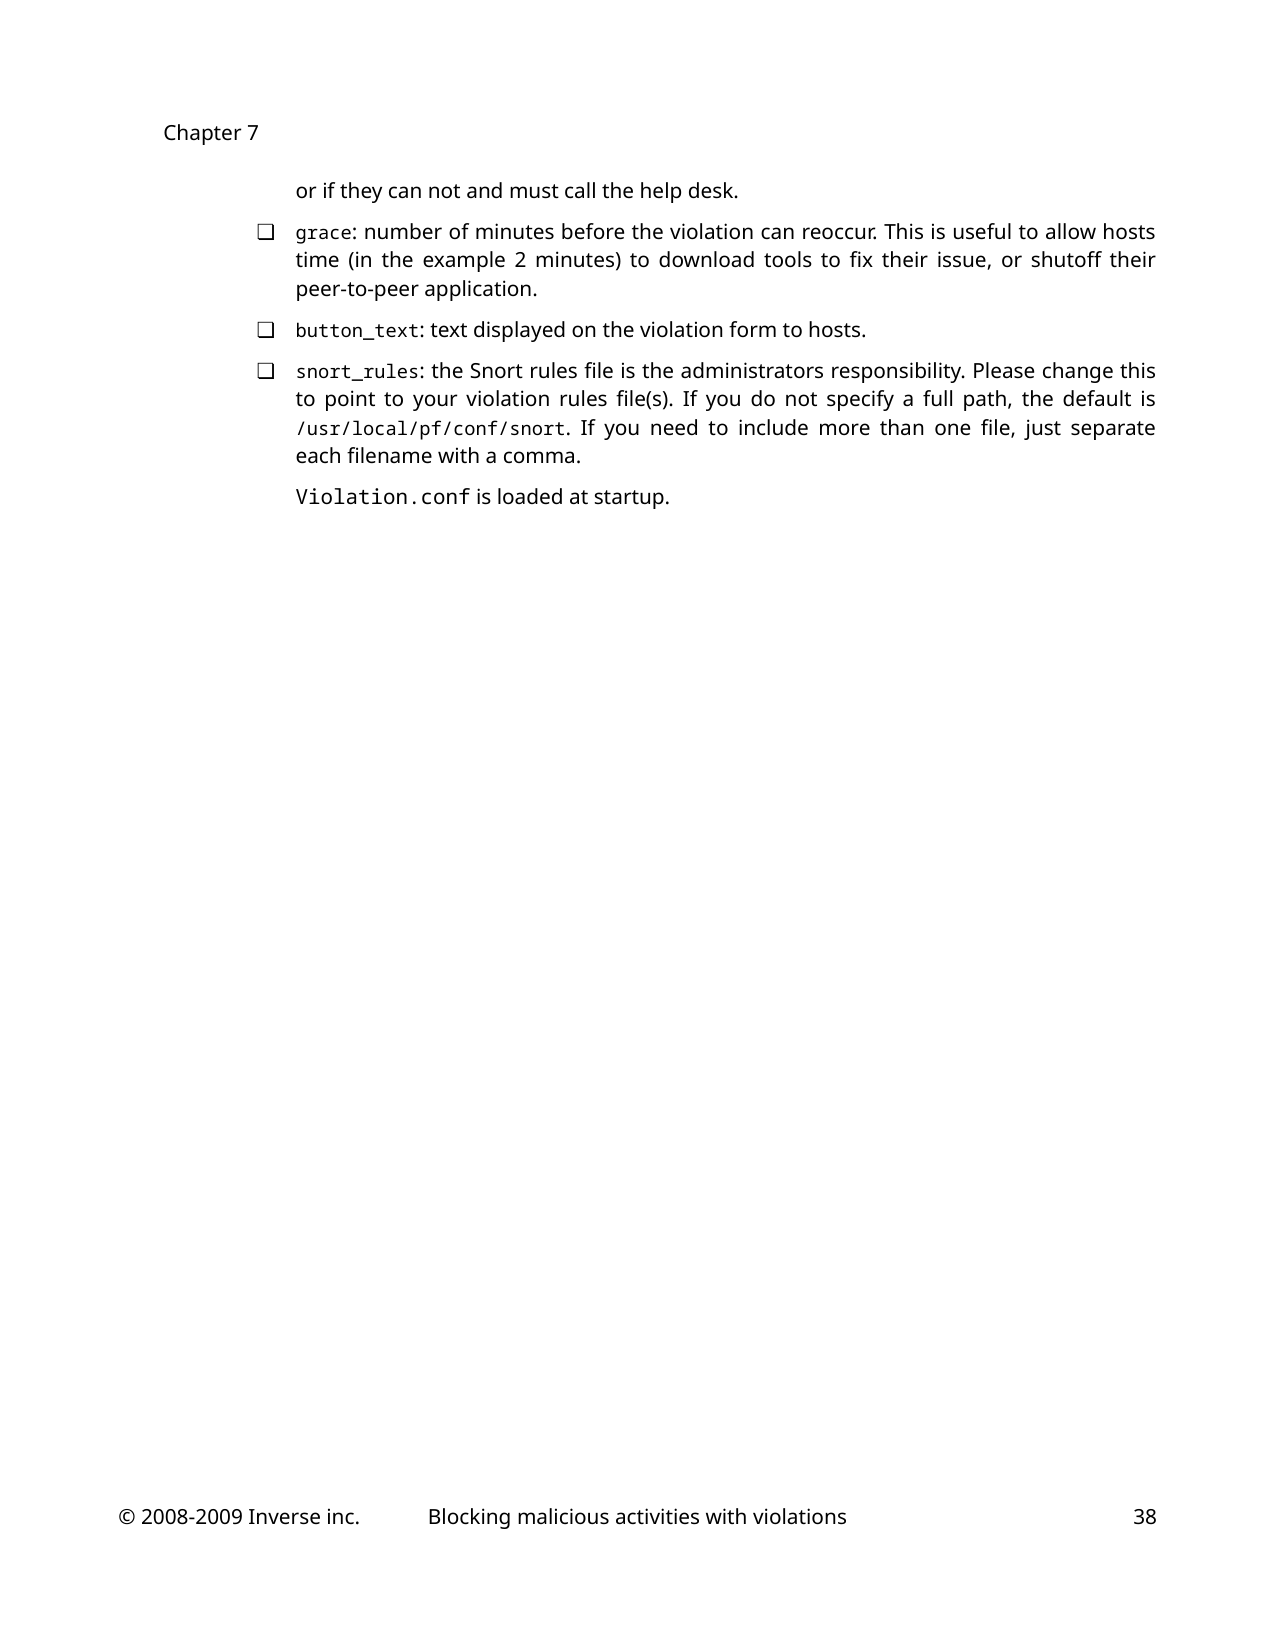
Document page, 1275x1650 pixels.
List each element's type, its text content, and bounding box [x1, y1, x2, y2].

list ❏ snort_rules: the Snort rules file is the administrators responsibility. Please change this to point to your violation rules file(s). If you do not specify a full path, the default is /usr/local/pf/conf/snort. If you need to include more than one file, just separate each filename with a comma. [256, 356, 1157, 469]
list ❏ grace: number of minutes before the violation can reoccur. This is useful to allow hosts time (in the example 2 minutes) to download tools to fix their issue, or shutoff their peer-to-peer application. [256, 217, 1157, 302]
text Violation.conf is loaded at startup. [295, 482, 1157, 510]
list ❏ button_text: text displayed on the violation form to hosts. [256, 315, 1157, 343]
list or if they can not and must call the help desk. [256, 176, 1157, 204]
